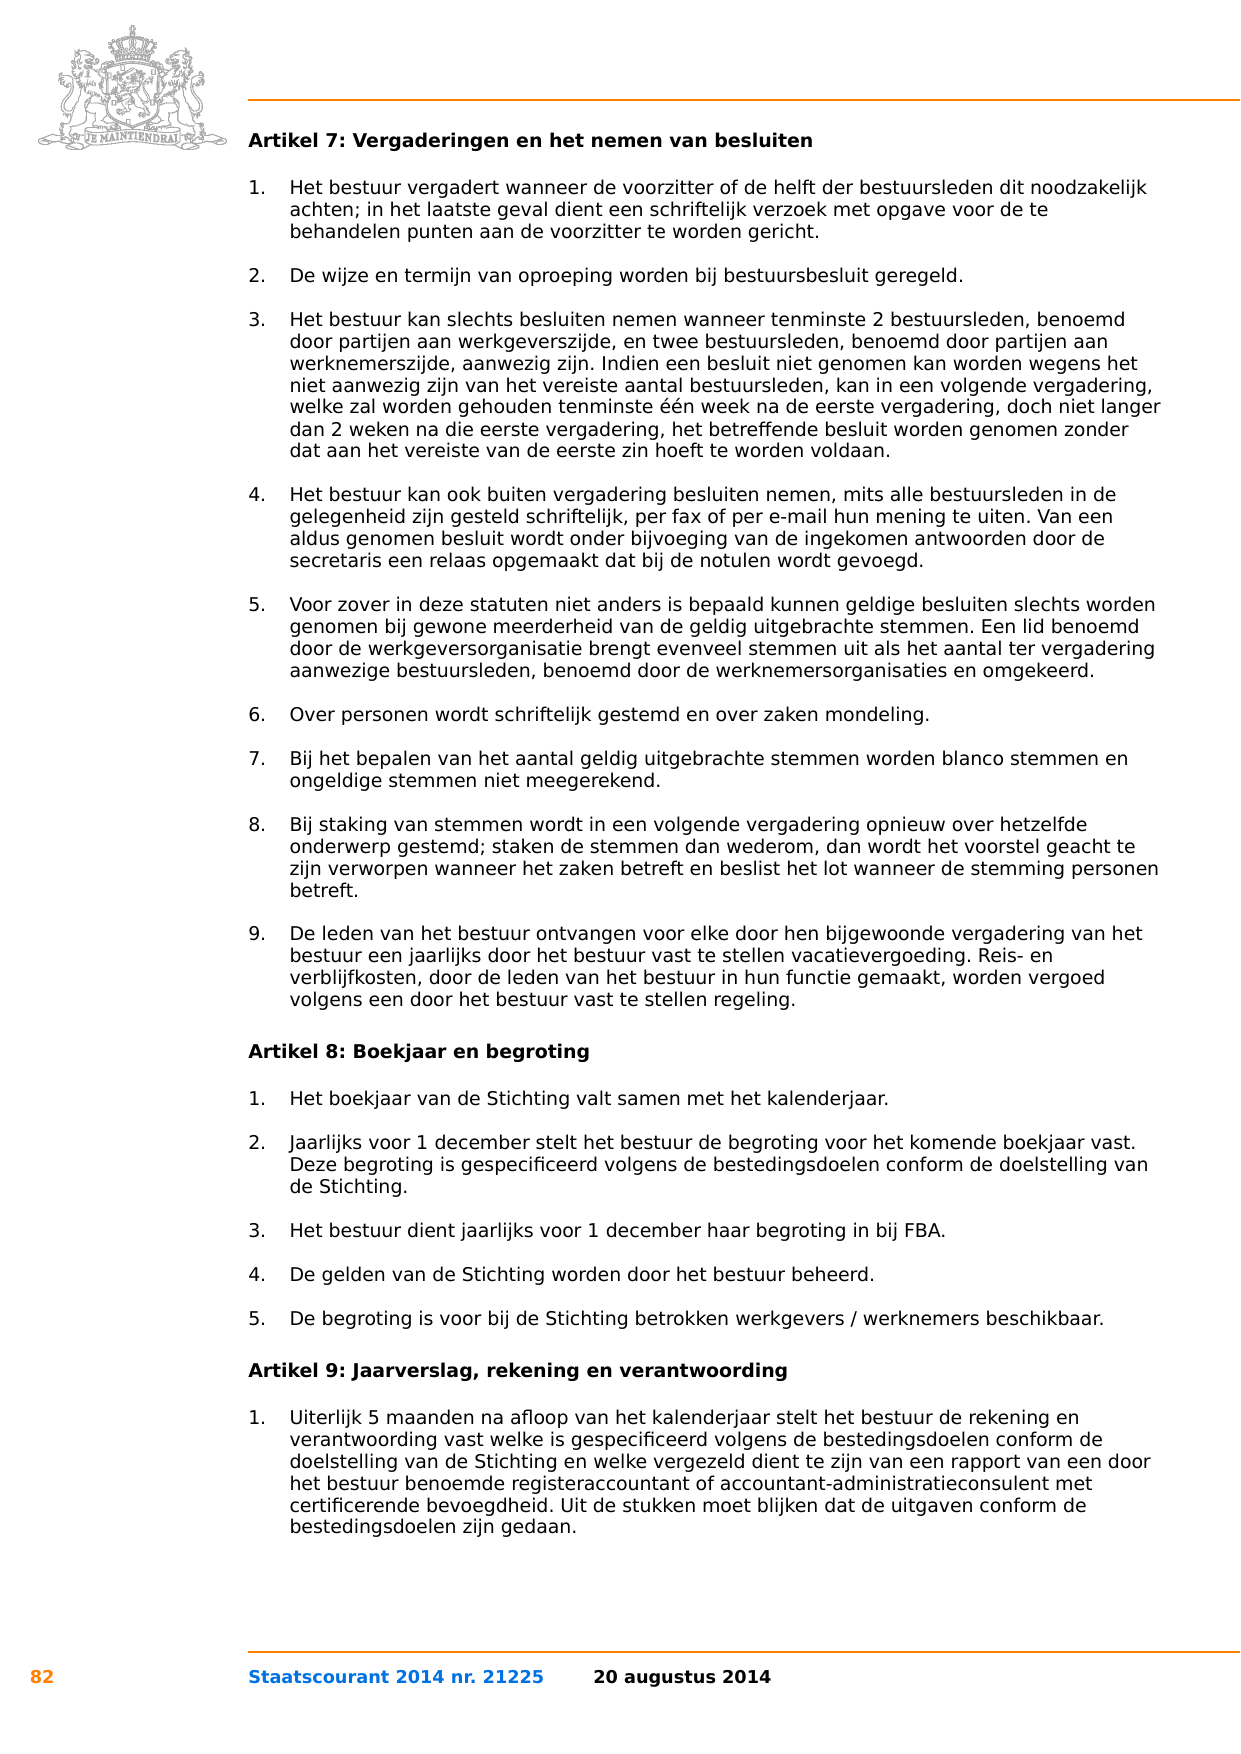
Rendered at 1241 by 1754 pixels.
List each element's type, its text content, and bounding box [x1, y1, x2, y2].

subtitle Artikel 9: Jaarverslag, rekening en verantwoording [248, 1359, 1163, 1382]
text 2. De wijze en termijn van oproeping worden bij bestuursbesluit geregeld. [248, 265, 1163, 287]
text 3. Het bestuur kan slechts besluiten nemen wanneer tenminste 2 bestuursleden, benoemd door partijen aan werkgeverszijde, en twee bestuursleden, benoemd door partijen aan werknemerszijde, aanwezig zijn. Indien een besluit niet genomen kan worden wegens het niet aanwezig zijn van het vereiste aantal bestuursleden, kan in een volgende vergadering, welke zal worden gehouden tenminste één week na de eerste vergadering, doch niet langer dan 2 weken na die eerste vergadering, het betreffende besluit worden genomen zonder dat aan het vereiste van de eerste zin hoeft te worden voldaan. [248, 308, 1163, 462]
text 4. Het bestuur kan ook buiten vergadering besluiten nemen, mits alle bestuursleden in de gelegenheid zijn gesteld schriftelijk, per fax of per e-mail hun mening te uiten. Van een aldus genomen besluit wordt onder bijvoeging van de ingekomen antwoorden door de secretaris een relaas opgemaakt dat bij de notulen wordt gevoegd. [248, 484, 1163, 572]
text 4. De gelden van de Stichting worden door het bestuur beheerd. [248, 1264, 1163, 1286]
text 2. Jaarlijks voor 1 december stelt het bestuur de begroting voor het komende boekjaar vast. Deze begroting is gespecificeerd volgens de bestedingsdoelen conform de doelstelling van de Stichting. [248, 1132, 1163, 1198]
text 9. De leden van het bestuur ontvangen voor elke door hen bijgewoonde vergadering van het bestuur een jaarlijks door het bestuur vast te stellen vacatievergoeding. Reis- en verblijfkosten, door de leden van het bestuur in hun functie gemaakt, worden vergoed volgens een door het bestuur vast te stellen regeling. [248, 923, 1163, 1011]
subtitle Artikel 8: Boekjaar en begroting [248, 1041, 1163, 1063]
text 5. De begroting is voor bij de Stichting betrokken werkgevers / werknemers beschikbaar. [248, 1308, 1163, 1329]
text 6. Over personen wordt schriftelijk gestemd en over zaken mondeling. [248, 704, 1163, 726]
text 5. Voor zover in deze statuten niet anders is bepaald kunnen geldige besluiten slechts worden genomen bij gewone meerderheid van de geldig uitgebrachte stemmen. Een lid benoemd door de werkgeversorganisatie brengt evenveel stemmen uit als het aantal ter vergadering aanwezige bestuursleden, benoemd door de werknemersorganisaties en omgekeerd. [248, 594, 1163, 682]
subtitle Artikel 7: Vergaderingen en het nemen van besluiten [248, 130, 1163, 152]
text 1. Het boekjaar van de Stichting valt samen met het kalenderjaar. [248, 1088, 1163, 1110]
text 1. Het bestuur vergadert wanneer de voorzitter of de helft der bestuursleden dit noodzakelijk achten; in het laatste geval dient een schriftelijk verzoek met opgave voor de te behandelen punten aan de voorzitter te worden gericht. [248, 177, 1163, 243]
text 7. Bij het bepalen van het aantal geldig uitgebrachte stemmen worden blanco stemmen en ongeldige stemmen niet meegerekend. [248, 748, 1163, 792]
text 1. Uiterlijk 5 maanden na afloop van het kalenderjaar stelt het bestuur de rekening en verantwoording vast welke is gespecificeerd volgens de bestedingsdoelen conform de doelstelling van de Stichting en welke vergezeld dient te zijn van een rapport van een door het bestuur benoemde registeraccountant of accountant-administratieconsulent met certificerende bevoegdheid. Uit de stukken moet blijken dat de uitgaven conform de bestedingsdoelen zijn gedaan. [248, 1407, 1163, 1538]
picture [38, 25, 227, 150]
text 8. Bij staking van stemmen wordt in een volgende vergadering opnieuw over hetzelfde onderwerp gestemd; staken de stemmen dan wederom, dan wordt het voorstel geacht te zijn verworpen wanneer het zaken betreft en beslist het lot wanneer de stemming personen betreft. [248, 813, 1163, 901]
text 3. Het bestuur dient jaarlijks voor 1 december haar begroting in bij FBA. [248, 1220, 1163, 1242]
